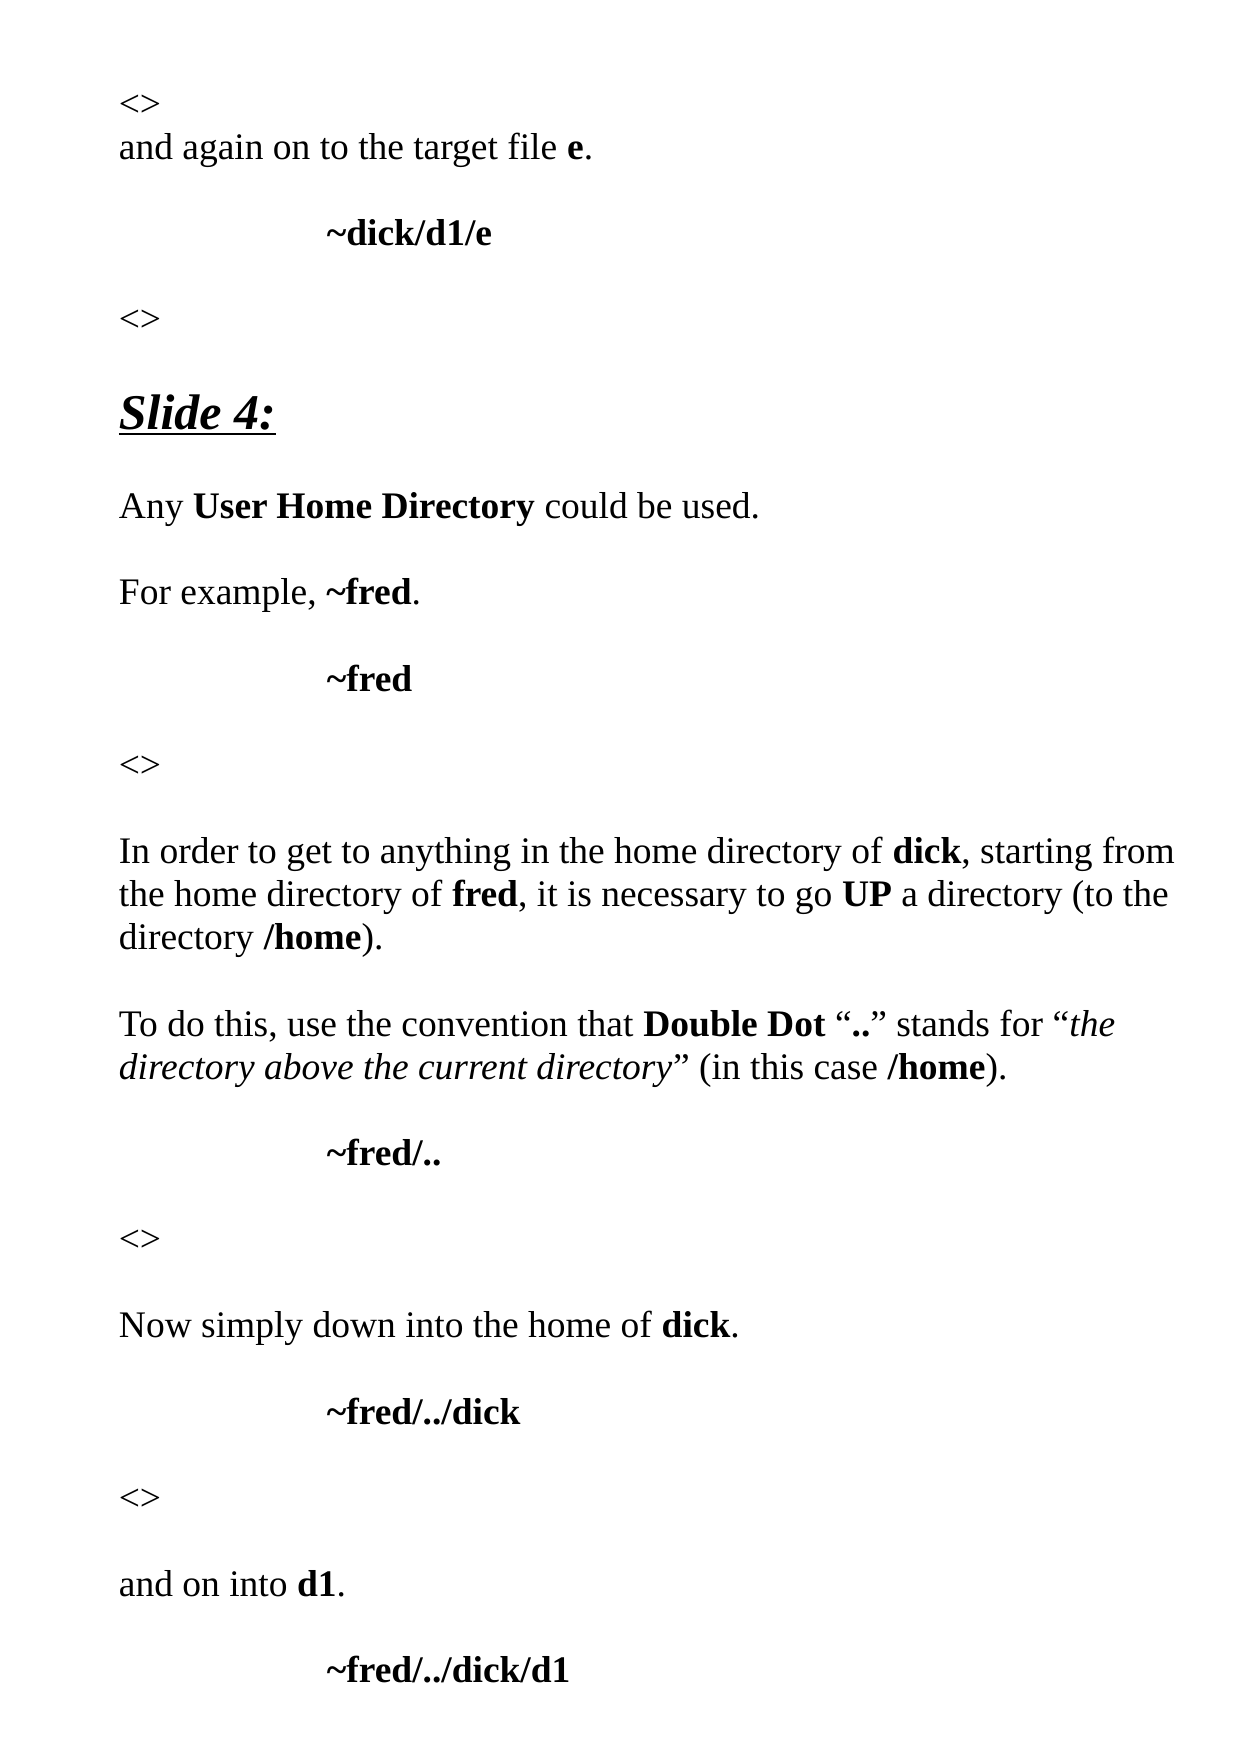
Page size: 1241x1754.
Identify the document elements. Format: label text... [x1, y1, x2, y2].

text In order to get to anything in the home directory of dick, starting from the home directory of fred, it is necessary to go UP a directory (to the directory /home). [119, 828, 1202, 958]
text To do this, use the convention that Double Dot “..” stands for “the directory above the current directory” (in this case /home). [119, 1001, 1202, 1087]
text ~dick/d1/e [119, 210, 1202, 253]
text Slide 4: [119, 383, 1202, 440]
text Now simply down into the home of dick. [119, 1303, 1202, 1346]
text Any User Home Directory could be used. [119, 483, 1202, 527]
text ~fred/../dick/d1 [119, 1648, 1202, 1691]
text <> [119, 81, 1202, 124]
text ~fred [119, 656, 1202, 699]
text For example, ~fred. [119, 570, 1202, 613]
text <> [119, 1217, 1202, 1260]
text <> [119, 742, 1202, 785]
text <> [119, 297, 1202, 340]
text ~fred/../dick [119, 1389, 1202, 1432]
text and again on to the target file e. [119, 124, 1202, 167]
text and on into d1. [119, 1562, 1202, 1605]
text ~fred/.. [119, 1130, 1202, 1173]
text <> [119, 1475, 1202, 1518]
